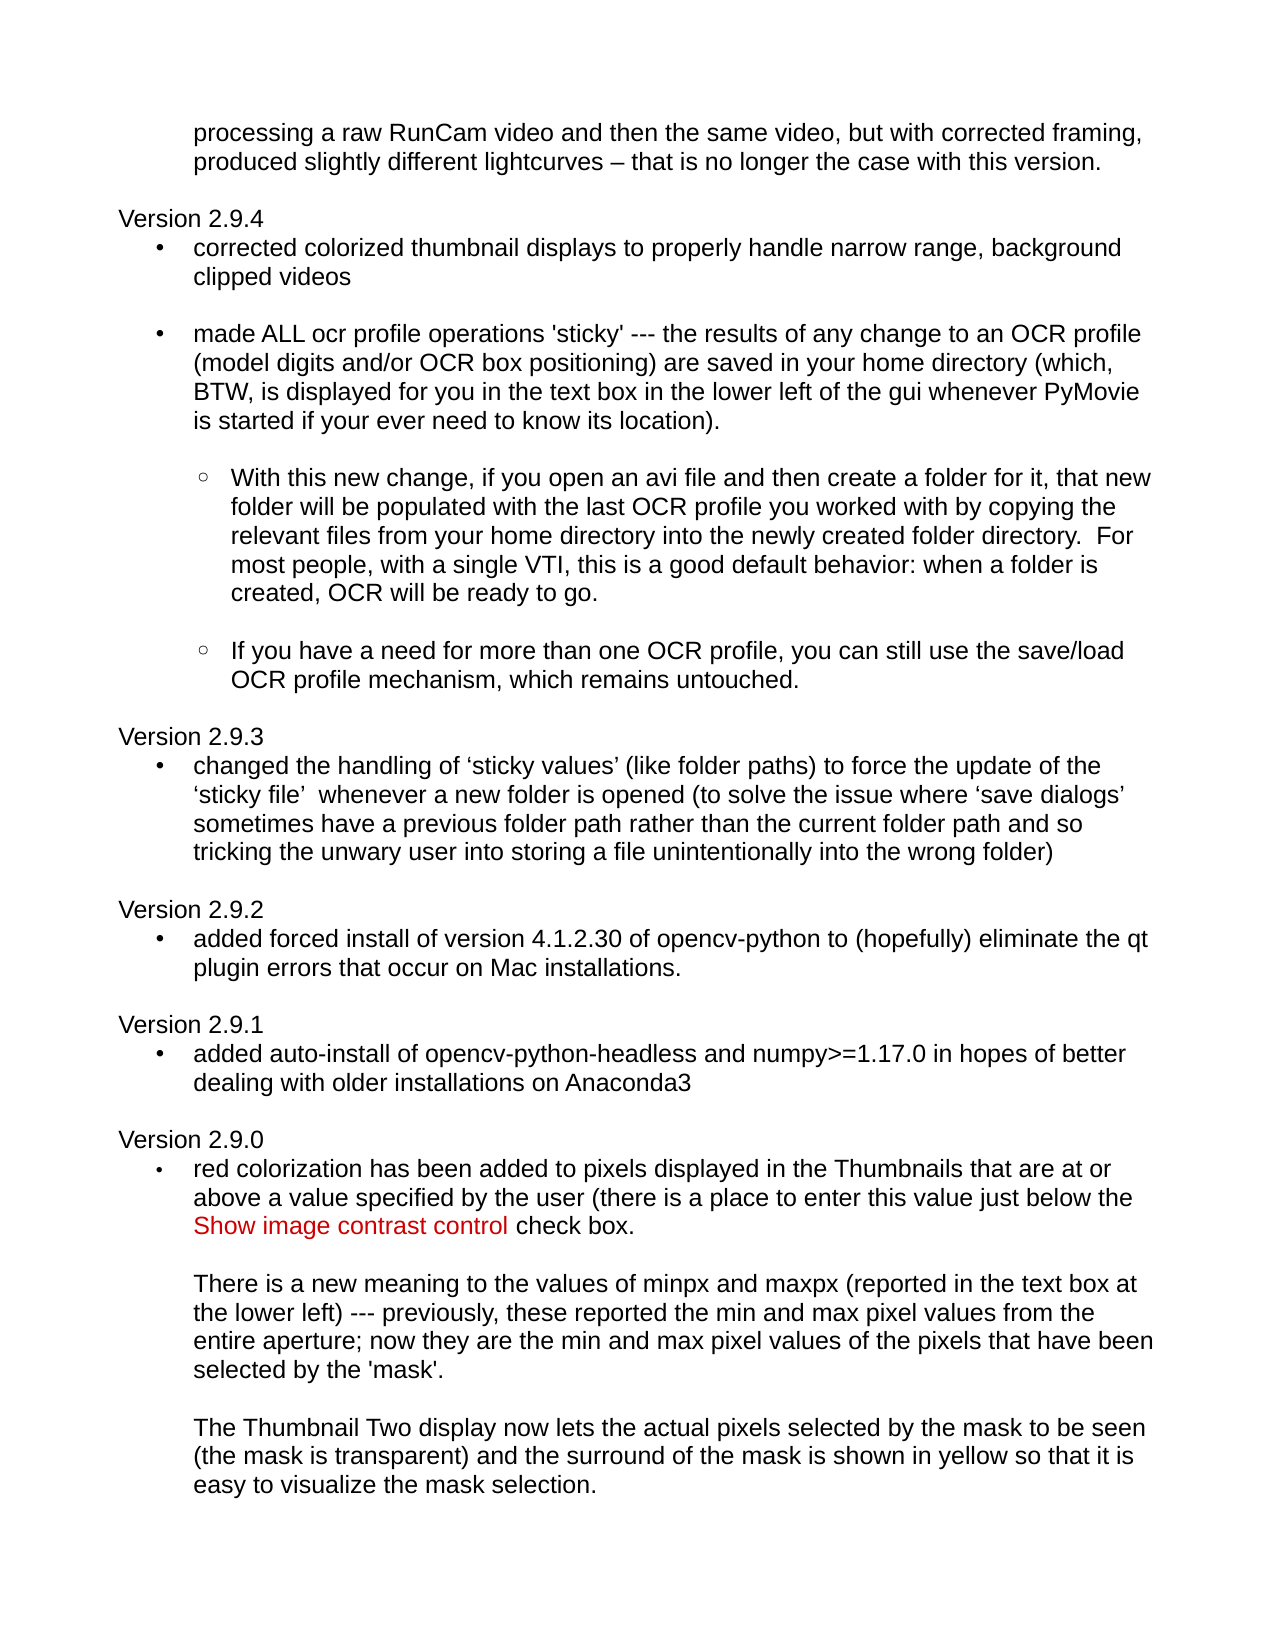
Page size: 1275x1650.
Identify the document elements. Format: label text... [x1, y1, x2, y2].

list changed the handling of ‘sticky values’ (like folder paths) to force the update of the ‘sticky file’ whenever a new folder is opened (to solve the issue where ‘save dialogs’ sometimes have a previous folder path rather than the current folder path and so tricking the unwary user into storing a file unintentionally into the wrong folder) [156, 751, 1157, 866]
list red colorization has been added to pixels displayed in the Thumbnails that are at or above a value specified by the user (there is a place to enter this value just below the Show image contrast control check box. There is a new meaning to the values of minpx and maxpx (reported in the text box at the lower left) --- previously, these reported the min and max pixel values from the entire aperture; now they are the min and max pixel values of the pixels that have been selected by the 'mask'. The Thumbnail Two display now lets the actual pixels selected by the mask to be seen (the mask is transparent) and the surround of the mask is shown in yellow so that it is easy to visualize the mask selection. [156, 1154, 1157, 1522]
text Version 2.9.2 [118, 895, 1157, 924]
text Version 2.9.3 [118, 722, 1157, 751]
list made ALL ocr profile operations 'sticky' --- the results of any change to an OCR profile (model digits and/or OCR box positioning) are saved in your home directory (which, BTW, is displayed for you in the text box in the lower left of the gui whenever PyMovie is started if your ever need to know its location). [156, 319, 1157, 463]
list processing a raw RunCam video and then the same video, but with corrected framing, produced slightly different lightcurves – that is no longer the case with this version. [156, 118, 1157, 176]
list If you have a need for more than one OCR profile, you can still use the save/load OCR profile mechanism, which remains untouched. [193, 636, 1157, 722]
list added auto-install of opencv-python-headless and numpy>=1.17.0 in hopes of better dealing with older installations on Anaconda3 [156, 1039, 1157, 1125]
text Version 2.9.4 [118, 204, 1157, 233]
list corrected colorized thumbnail displays to properly handle narrow range, background clipped videos [156, 233, 1157, 319]
list added forced install of version 4.1.2.30 of opencv-python to (hopefully) eliminate the qt plugin errors that occur on Mac installations. [156, 924, 1157, 1010]
list With this new change, if you open an avi file and then create a folder for it, that new folder will be populated with the last OCR profile you worked with by copying the relevant files from your home directory into the newly created folder directory. For most people, with a single VTI, this is a good default behavior: when a folder is created, OCR will be ready to go. [193, 463, 1157, 636]
text Version 2.9.1 [118, 1010, 1157, 1039]
text Version 2.9.0 [118, 1125, 1157, 1154]
